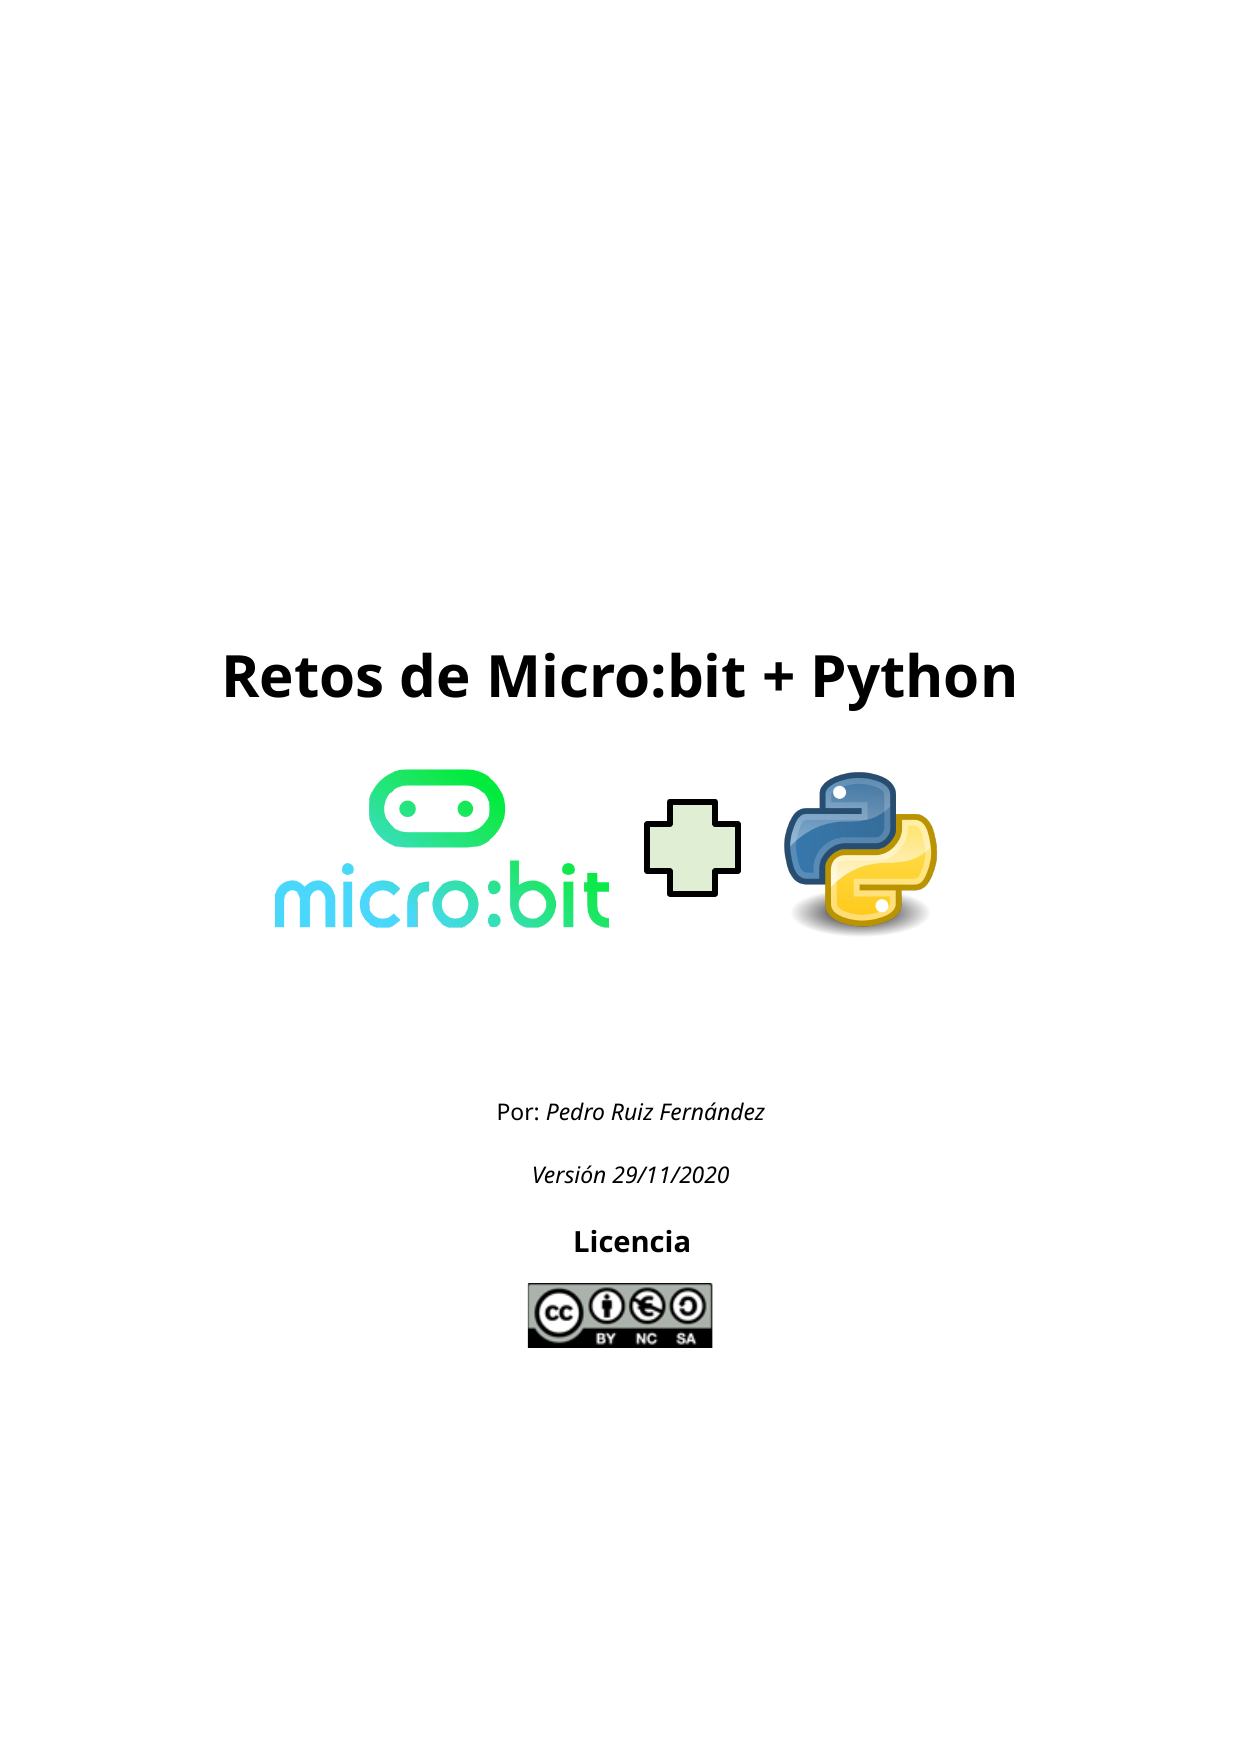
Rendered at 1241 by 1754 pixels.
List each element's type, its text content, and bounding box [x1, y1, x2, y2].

picture [774, 768, 947, 941]
title Retos de Micro:bit + Python [88, 635, 1152, 715]
text Versión 29/11/2020 [88, 1159, 1152, 1190]
text Por: Pedro Ruiz Fernández [88, 1096, 1152, 1128]
picture [527, 1283, 713, 1348]
picture [275, 766, 610, 928]
text Licencia [88, 1221, 1152, 1261]
